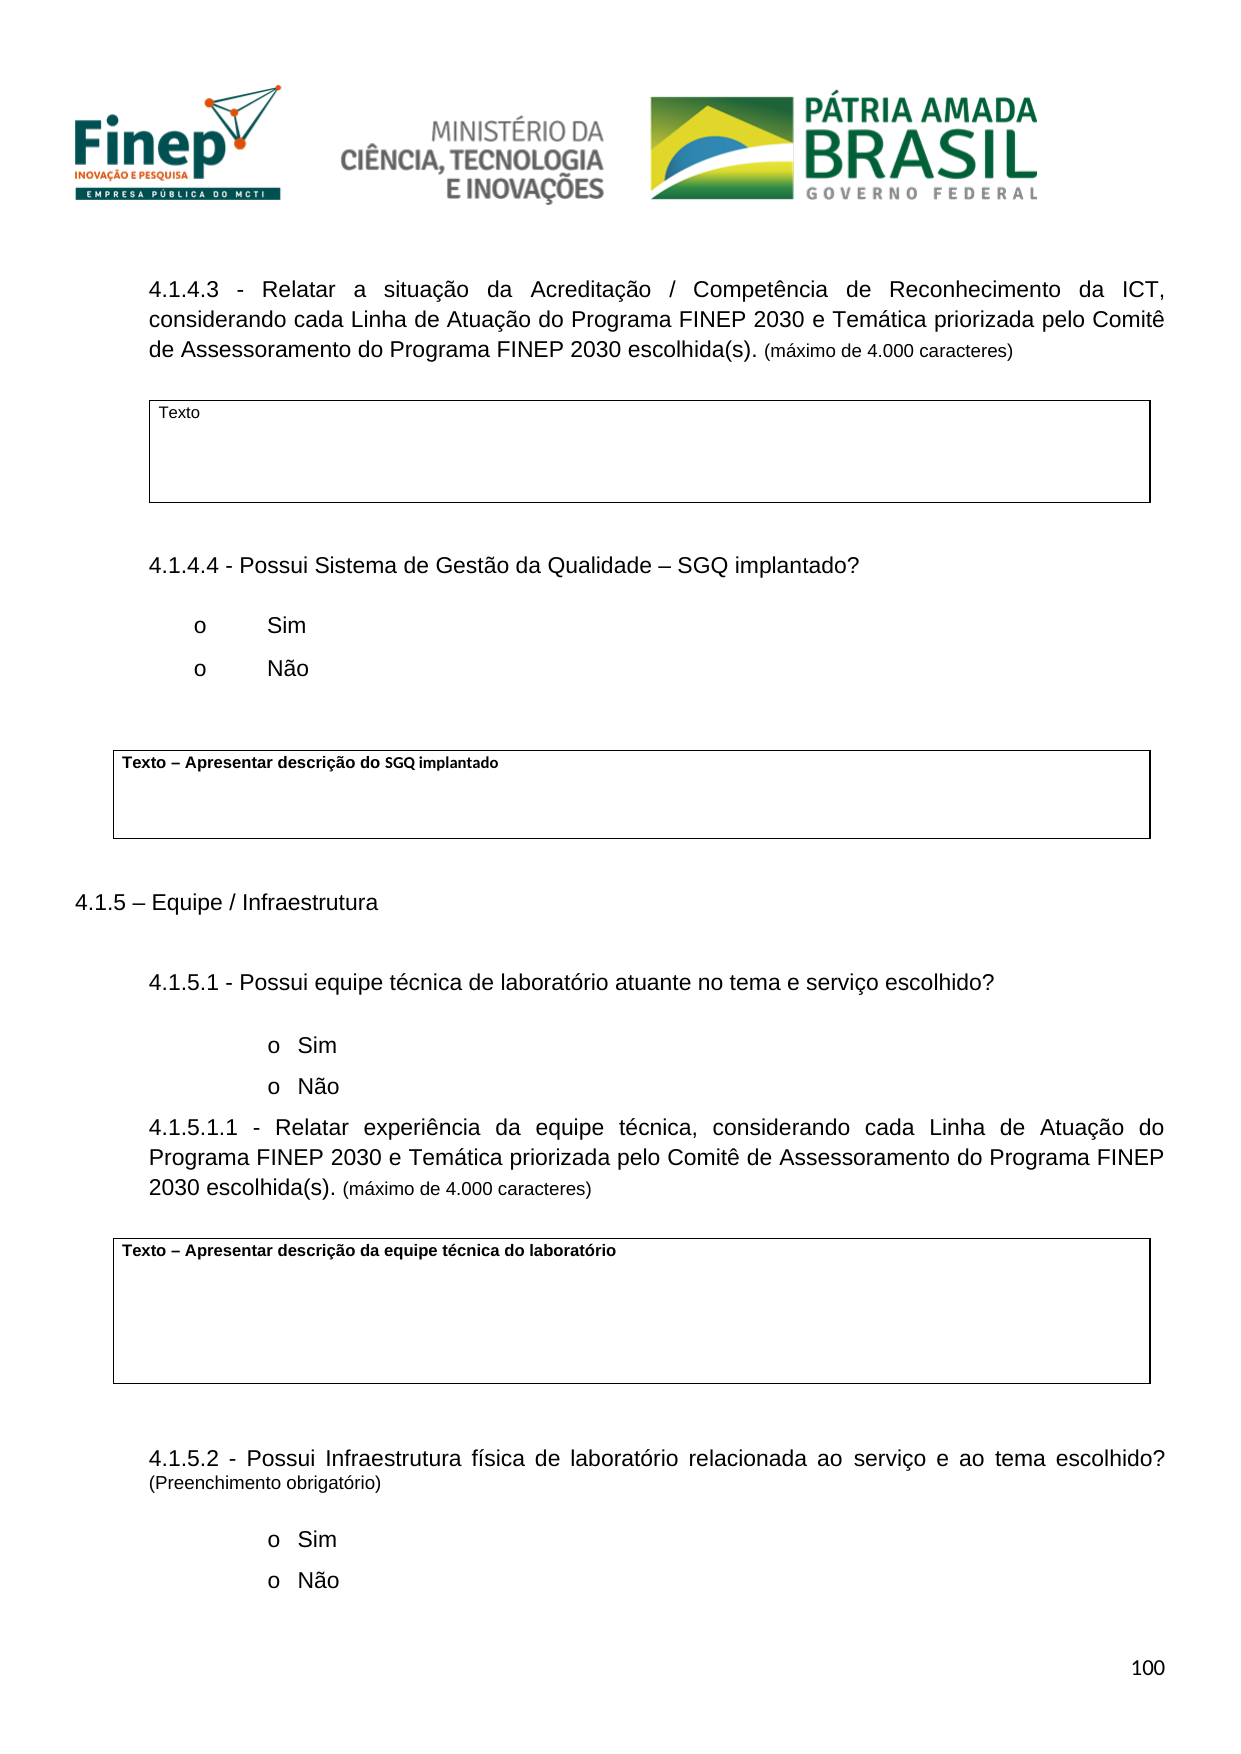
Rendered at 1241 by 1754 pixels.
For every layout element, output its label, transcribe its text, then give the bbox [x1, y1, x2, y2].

text 4.1.4.3 - Relatar a situação da Acreditação / Competência de Reconhecimento da ICT, considerando cada Linha de Atuação do Programa FINEP 2030 e Temática priorizada pelo Comitê de Assessoramento do Programa FINEP 2030 escolhida(s). (máximo de 4.000 caracteres) [149, 276, 1165, 363]
list Não [193, 655, 1165, 683]
list Sim [224, 1032, 1165, 1061]
list Sim [193, 612, 1165, 641]
text Texto [150, 401, 1149, 422]
text 4.1.5.2 - Possui Infraestrutura física de laboratório relacionada ao serviço e ao tema escolhido? (Preenchimento obrigatório) [149, 1445, 1165, 1493]
list Sim [224, 1526, 1165, 1555]
text 4.1.4.4 - Possui Sistema de Gestão da Qualidade – SGQ implantado? [149, 552, 1165, 578]
list Texto – Apresentar descrição da equipe técnica do laboratório [114, 1239, 1149, 1260]
text 4.1.5.1.1 - Relatar experiência da equipe técnica, considerando cada Linha de Atuação do Programa FINEP 2030 e Temática priorizada pelo Comitê de Assessoramento do Programa FINEP 2030 escolhida(s). (máximo de 4.000 caracteres) [149, 1114, 1165, 1201]
list Texto – Apresentar descrição do SGQ implantado [114, 751, 1149, 773]
list Não [224, 1567, 1165, 1596]
text 4.1.5 – Equipe / Infraestrutura [75, 888, 1165, 915]
text 4.1.5.1 - Possui equipe técnica de laboratório atuante no tema e serviço escolhido? [149, 969, 1165, 995]
list Não [224, 1073, 1165, 1101]
